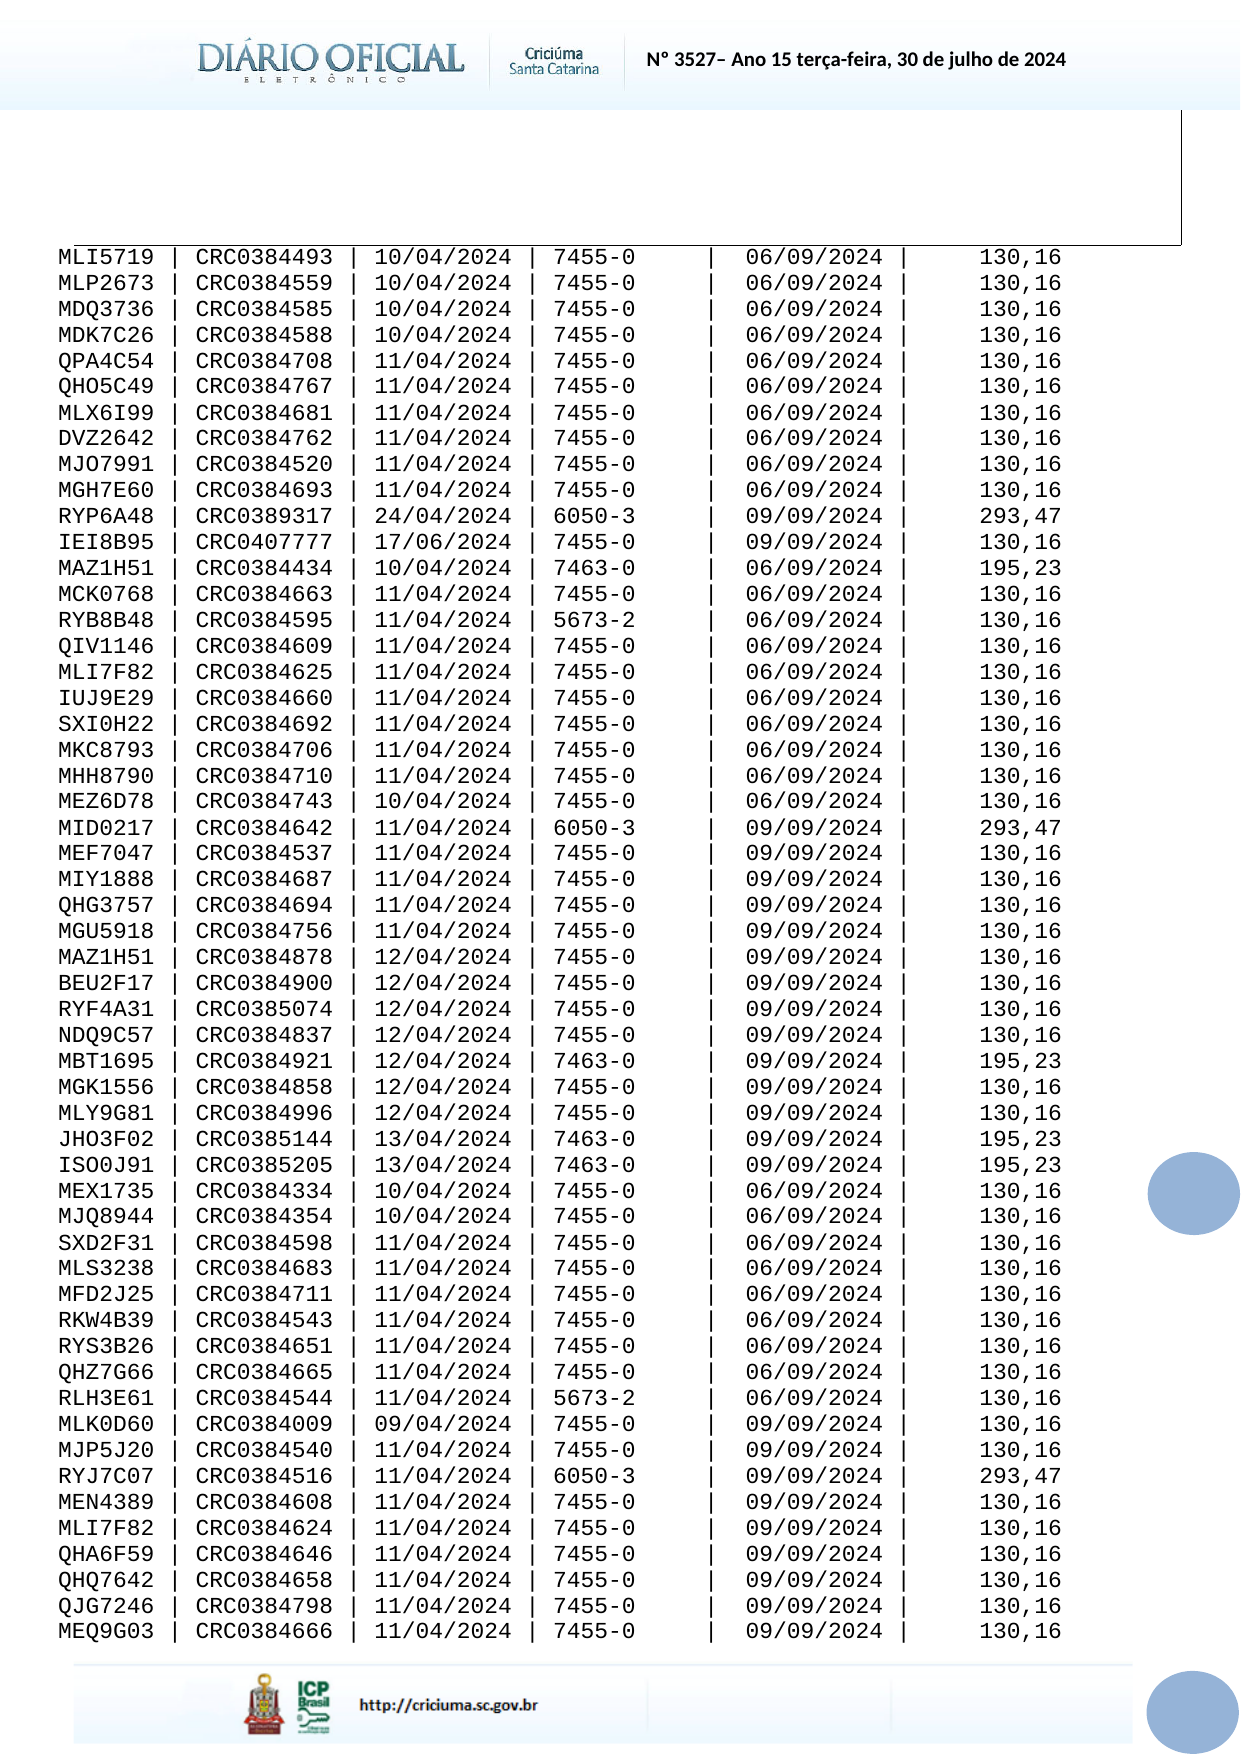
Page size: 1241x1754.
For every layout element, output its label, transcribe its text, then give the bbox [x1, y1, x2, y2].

text MGU5918 | CRC0384756 | 11/04/2024 | 7455-0 | 09/09/2024 | 130,16 [44, 919, 1181, 946]
text MHH8790 | CRC0384710 | 11/04/2024 | 7455-0 | 06/09/2024 | 130,16 [44, 764, 1181, 790]
text MDK7C26 | CRC0384588 | 10/04/2024 | 7455-0 | 06/09/2024 | 130,16 [44, 323, 1181, 349]
text MAZ1H51 | CRC0384434 | 10/04/2024 | 7463-0 | 06/09/2024 | 195,23 [44, 556, 1181, 582]
text MLI5719 | CRC0384493 | 10/04/2024 | 7455-0 | 06/09/2024 | 130,16 [44, 245, 1181, 271]
text MID0217 | CRC0384642 | 11/04/2024 | 6050-3 | 09/09/2024 | 293,47 [44, 816, 1181, 842]
text MLS3238 | CRC0384683 | 11/04/2024 | 7455-0 | 06/09/2024 | 130,16 [44, 1257, 1181, 1283]
text IUJ9E29 | CRC0384660 | 11/04/2024 | 7455-0 | 06/09/2024 | 130,16 [44, 686, 1181, 712]
text NDQ9C57 | CRC0384837 | 12/04/2024 | 7455-0 | 09/09/2024 | 130,16 [44, 1023, 1181, 1049]
text MEZ6D78 | CRC0384743 | 10/04/2024 | 7455-0 | 06/09/2024 | 130,16 [44, 790, 1181, 816]
text QJG7246 | CRC0384798 | 11/04/2024 | 7455-0 | 09/09/2024 | 130,16 [44, 1594, 1181, 1620]
text MBT1695 | CRC0384921 | 12/04/2024 | 7463-0 | 09/09/2024 | 195,23 [44, 1049, 1181, 1075]
text QPA4C54 | CRC0384708 | 11/04/2024 | 7455-0 | 06/09/2024 | 130,16 [44, 349, 1181, 375]
text RLH3E61 | CRC0384544 | 11/04/2024 | 5673-2 | 06/09/2024 | 130,16 [44, 1386, 1181, 1412]
text RKW4B39 | CRC0384543 | 11/04/2024 | 7455-0 | 06/09/2024 | 130,16 [44, 1309, 1181, 1334]
text MEF7047 | CRC0384537 | 11/04/2024 | 7455-0 | 09/09/2024 | 130,16 [44, 842, 1181, 868]
text MIY1888 | CRC0384687 | 11/04/2024 | 7455-0 | 09/09/2024 | 130,16 [44, 868, 1181, 894]
text IEI8B95 | CRC0407777 | 17/06/2024 | 7455-0 | 09/09/2024 | 130,16 [44, 531, 1181, 556]
text JHO3F02 | CRC0385144 | 13/04/2024 | 7463-0 | 09/09/2024 | 195,23 [44, 1127, 1181, 1153]
text MEX1735 | CRC0384334 | 10/04/2024 | 7455-0 | 06/09/2024 | 130,16 [44, 1179, 1150, 1205]
text MFD2J25 | CRC0384711 | 11/04/2024 | 7455-0 | 06/09/2024 | 130,16 [44, 1283, 1181, 1309]
text SXI0H22 | CRC0384692 | 11/04/2024 | 7455-0 | 06/09/2024 | 130,16 [44, 712, 1181, 738]
text MJP5J20 | CRC0384540 | 11/04/2024 | 7455-0 | 09/09/2024 | 130,16 [44, 1438, 1181, 1464]
text MLP2673 | CRC0384559 | 10/04/2024 | 7455-0 | 06/09/2024 | 130,16 [44, 271, 1181, 297]
text MGH7E60 | CRC0384693 | 11/04/2024 | 7455-0 | 06/09/2024 | 130,16 [44, 479, 1181, 504]
text RYJ7C07 | CRC0384516 | 11/04/2024 | 6050-3 | 09/09/2024 | 293,47 [44, 1464, 1181, 1490]
text MLI7F82 | CRC0384625 | 11/04/2024 | 7455-0 | 06/09/2024 | 130,16 [44, 660, 1181, 686]
text QHZ7G66 | CRC0384665 | 11/04/2024 | 7455-0 | 06/09/2024 | 130,16 [44, 1361, 1181, 1386]
text MCK0768 | CRC0384663 | 11/04/2024 | 7455-0 | 06/09/2024 | 130,16 [44, 582, 1181, 608]
text MLI7F82 | CRC0384624 | 11/04/2024 | 7455-0 | 09/09/2024 | 130,16 [44, 1516, 1181, 1542]
text ISO0J91 | CRC0385205 | 13/04/2024 | 7463-0 | 09/09/2024 | 195,23 [44, 1153, 1180, 1179]
text QHG3757 | CRC0384694 | 11/04/2024 | 7455-0 | 09/09/2024 | 130,16 [44, 894, 1181, 919]
text MLX6I99 | CRC0384681 | 11/04/2024 | 7455-0 | 06/09/2024 | 130,16 [44, 401, 1181, 427]
text RYF4A31 | CRC0385074 | 12/04/2024 | 7455-0 | 09/09/2024 | 130,16 [44, 997, 1181, 1023]
text MLY9G81 | CRC0384996 | 12/04/2024 | 7455-0 | 09/09/2024 | 130,16 [44, 1101, 1181, 1127]
text SXD2F31 | CRC0384598 | 11/04/2024 | 7455-0 | 06/09/2024 | 130,16 [44, 1231, 1181, 1257]
text MJQ8944 | CRC0384354 | 10/04/2024 | 7455-0 | 06/09/2024 | 130,16 [44, 1205, 1171, 1231]
text BEU2F17 | CRC0384900 | 12/04/2024 | 7455-0 | 09/09/2024 | 130,16 [44, 971, 1181, 997]
text MJO7991 | CRC0384520 | 11/04/2024 | 7455-0 | 06/09/2024 | 130,16 [44, 453, 1181, 479]
text RYS3B26 | CRC0384651 | 11/04/2024 | 7455-0 | 06/09/2024 | 130,16 [44, 1334, 1181, 1361]
text MEN4389 | CRC0384608 | 11/04/2024 | 7455-0 | 09/09/2024 | 130,16 [44, 1490, 1181, 1516]
text DVZ2642 | CRC0384762 | 11/04/2024 | 7455-0 | 06/09/2024 | 130,16 [44, 427, 1181, 453]
text QIV1146 | CRC0384609 | 11/04/2024 | 7455-0 | 06/09/2024 | 130,16 [44, 634, 1181, 660]
text MGK1556 | CRC0384858 | 12/04/2024 | 7455-0 | 09/09/2024 | 130,16 [44, 1075, 1181, 1101]
text RYB8B48 | CRC0384595 | 11/04/2024 | 5673-2 | 06/09/2024 | 130,16 [44, 608, 1181, 634]
text MDQ3736 | CRC0384585 | 10/04/2024 | 7455-0 | 06/09/2024 | 130,16 [44, 297, 1181, 323]
text MKC8793 | CRC0384706 | 11/04/2024 | 7455-0 | 06/09/2024 | 130,16 [44, 738, 1181, 764]
text QHQ7642 | CRC0384658 | 11/04/2024 | 7455-0 | 09/09/2024 | 130,16 [44, 1568, 1181, 1594]
text MLK0D60 | CRC0384009 | 09/04/2024 | 7455-0 | 09/09/2024 | 130,16 [44, 1412, 1181, 1438]
text QHA6F59 | CRC0384646 | 11/04/2024 | 7455-0 | 09/09/2024 | 130,16 [44, 1542, 1181, 1568]
text RYP6A48 | CRC0389317 | 24/04/2024 | 6050-3 | 09/09/2024 | 293,47 [44, 504, 1181, 531]
text MAZ1H51 | CRC0384878 | 12/04/2024 | 7455-0 | 09/09/2024 | 130,16 [44, 946, 1181, 971]
text QHO5C49 | CRC0384767 | 11/04/2024 | 7455-0 | 06/09/2024 | 130,16 [44, 375, 1181, 401]
text MEQ9G03 | CRC0384666 | 11/04/2024 | 7455-0 | 09/09/2024 | 130,16 [44, 1620, 1181, 1646]
